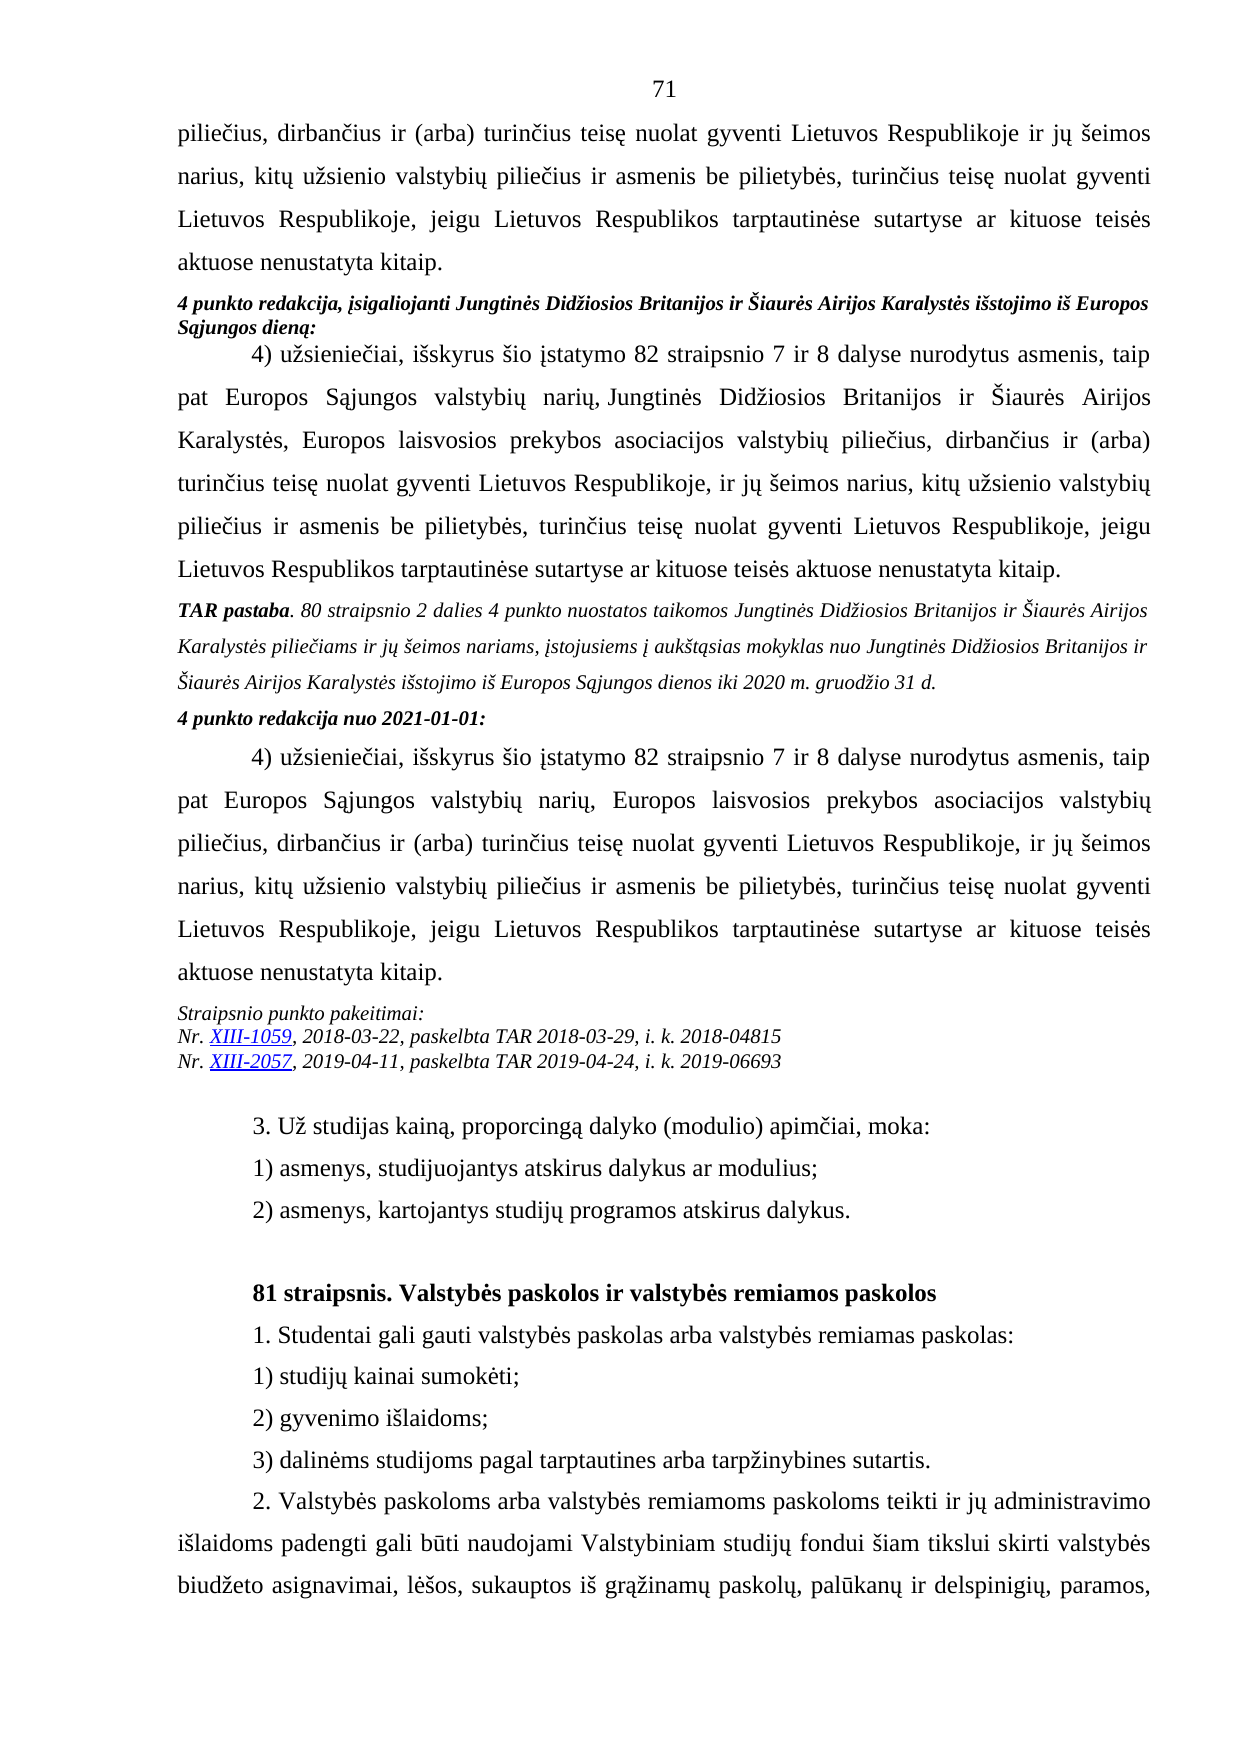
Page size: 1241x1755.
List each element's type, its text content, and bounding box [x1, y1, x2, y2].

text Nr. XIII-1059, 2018-03-22, paskelbta TAR 2018-03-29, i. k. 2018-04815 [177, 1024, 1152, 1048]
text 81 straipsnis. Valstybės paskolos ir valstybės remiamos paskolos [177, 1268, 1152, 1310]
text TAR pastaba. 80 straipsnio 2 dalies 4 punkto nuostatos taikomos Jungtinės Didžiosios Britanijos ir Šiaurės Airijos Karalystės piliečiams ir jų šeimos nariams, įstojusiems į aukštąsias mokyklas nuo Jungtinės Didžiosios Britanijos ir Šiaurės Airijos Karalystės išstojimo iš Europos Sąjungos dienos iki 2020 m. gruodžio 31 d. [177, 597, 1152, 694]
text 4 punkto redakcija nuo 2021-01-01: [177, 706, 1152, 730]
text 2) asmenys, kartojantys studijų programos atskirus dalykus. [177, 1185, 1152, 1226]
text 3. Už studijas kainą, proporcingą dalyko (modulio) apimčiai, moka: [177, 1101, 1152, 1143]
text 3) dalinėms studijoms pagal tarptautines arba tarpžinybines sutartis. [177, 1435, 1152, 1476]
text Nr. XIII-2057, 2019-04-11, paskelbta TAR 2019-04-24, i. k. 2019-06693 [177, 1048, 1152, 1073]
text 1. Studentai gali gauti valstybės paskolas arba valstybės remiamas paskolas: [177, 1310, 1152, 1351]
text 1) studijų kainai sumokėti; [177, 1351, 1152, 1393]
text 4 punkto redakcija, įsigaliojanti Jungtinės Didžiosios Britanijos ir Šiaurės Airijos Karalystės išstojimo iš Europos Sąjungos dieną: [177, 291, 1152, 339]
text piliečius, dirbančius ir (arba) turinčius teisę nuolat gyventi Lietuvos Respublikoje ir jų šeimos narius, kitų užsienio valstybių piliečius ir asmenis be pilietybės, turinčius teisę nuolat gyventi Lietuvos Respublikoje, jeigu Lietuvos Respublikos tarptautinėse sutartyse ar kituose teisės aktuose nenustatyta kitaip. [177, 118, 1152, 276]
text 2. Valstybės paskoloms arba valstybės remiamoms paskoloms teikti ir jų administravimo išlaidoms padengti gali būti naudojami Valstybiniam studijų fondui šiam tikslui skirti valstybės biudžeto asignavimai, lėšos, sukauptos iš grąžinamų paskolų, palūkanų ir delspinigių, paramos, [177, 1476, 1152, 1601]
text 2) gyvenimo išlaidoms; [177, 1393, 1152, 1435]
text Straipsnio punkto pakeitimai: [177, 1000, 1152, 1024]
text 1) asmenys, studijuojantys atskirus dalykus ar modulius; [177, 1143, 1152, 1185]
text 4) užsieniečiai, išskyrus šio įstatymo 82 straipsnio 7 ir 8 dalyse nurodytus asmenis, taip pat Europos Sąjungos valstybių narių, Europos laisvosios prekybos asociacijos valstybių piliečius, dirbančius ir (arba) turinčius teisę nuolat gyventi Lietuvos Respublikoje, ir jų šeimos narius, kitų užsienio valstybių piliečius ir asmenis be pilietybės, turinčius teisę nuolat gyventi Lietuvos Respublikoje, jeigu Lietuvos Respublikos tarptautinėse sutartyse ar kituose teisės aktuose nenustatyta kitaip. [177, 742, 1152, 986]
text 4) užsieniečiai, išskyrus šio įstatymo 82 straipsnio 7 ir 8 dalyse nurodytus asmenis, taip pat Europos Sąjungos valstybių narių, Jungtinės Didžiosios Britanijos ir Šiaurės Airijos Karalystės, Europos laisvosios prekybos asociacijos valstybių piliečius, dirbančius ir (arba) turinčius teisę nuolat gyventi Lietuvos Respublikoje, ir jų šeimos narius, kitų užsienio valstybių piliečius ir asmenis be pilietybės, turinčius teisę nuolat gyventi Lietuvos Respublikoje, jeigu Lietuvos Respublikos tarptautinėse sutartyse ar kituose teisės aktuose nenustatyta kitaip. [177, 339, 1152, 583]
